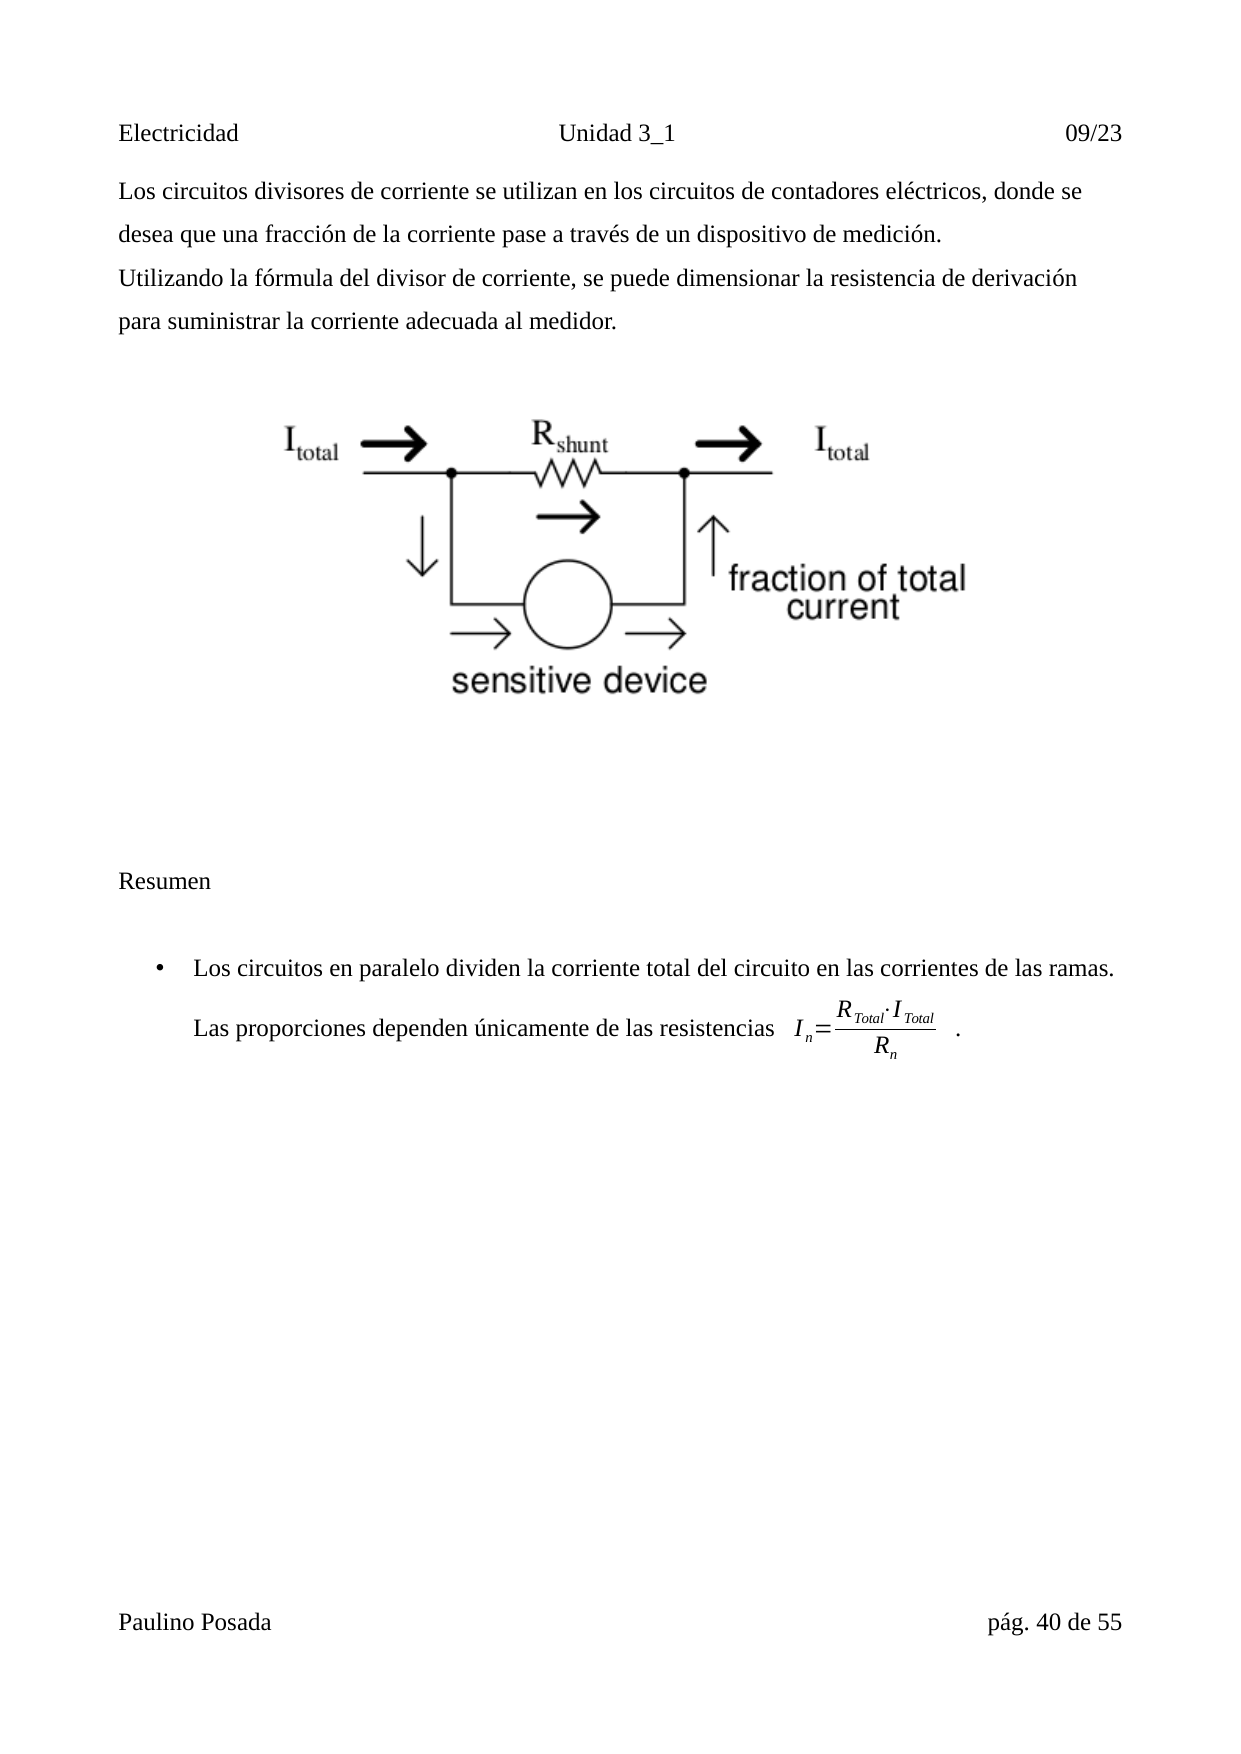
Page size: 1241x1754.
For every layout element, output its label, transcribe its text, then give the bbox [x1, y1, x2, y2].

text Resumen [118, 866, 1122, 895]
list Los circuitos en paralelo dividen la corriente total del circuito en las corrientes de las ramas. [156, 953, 1122, 981]
list Las proporciones dependen únicamente de las resistencias. [156, 996, 1122, 1062]
text Utilizando la fórmula del divisor de corriente, se puede dimensionar la resistencia de derivación para suministrar la corriente adecuada al medidor. [118, 263, 1122, 334]
text Los circuitos divisores de corriente se utilizan en los circuitos de contadores eléctricos, donde se desea que una fracción de la corriente pase a través de un dispositivo de medición. [118, 176, 1122, 248]
picture [256, 407, 984, 710]
